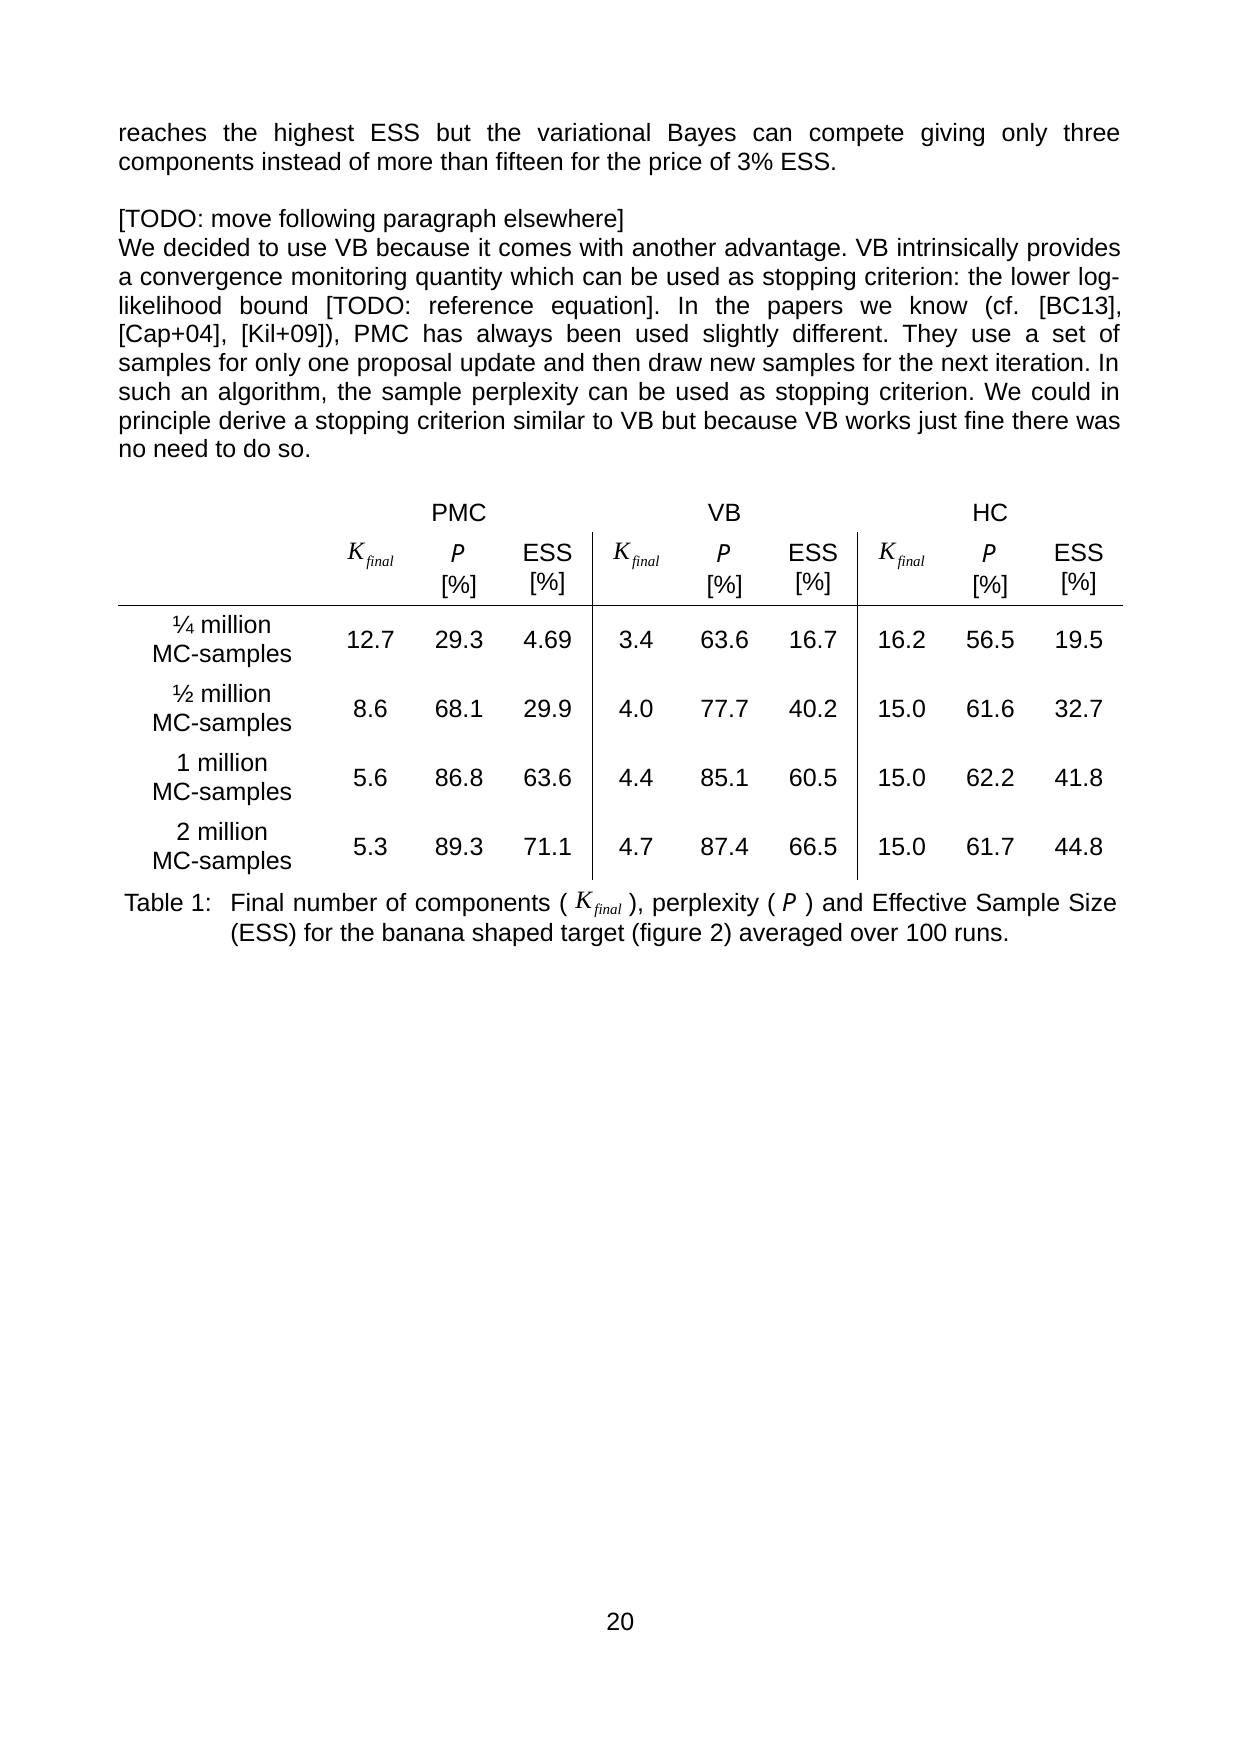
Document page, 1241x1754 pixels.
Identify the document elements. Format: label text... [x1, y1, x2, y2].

table_cell 3.4 [593, 606, 680, 673]
table_cell 4.69 [503, 606, 592, 673]
table_cell 63.6 [503, 743, 592, 811]
table_cell 62.2 [946, 743, 1034, 811]
table_cell [%] [680, 532, 769, 604]
table_cell 15.0 [858, 811, 946, 880]
table_cell 8.6 [326, 674, 414, 742]
table_header [118, 492, 326, 532]
table_cell 56.5 [946, 606, 1034, 673]
table_cell 77.7 [680, 674, 769, 742]
table_cell 68.1 [415, 674, 503, 742]
table_header HC [857, 492, 1123, 532]
table_cell 2 million MC-samples [118, 811, 326, 880]
table_cell 19.5 [1034, 606, 1123, 673]
table_cell [593, 532, 680, 604]
table_cell [%] [415, 532, 503, 604]
table_cell 5.3 [326, 811, 414, 880]
table_cell Table 1: Final number of components (), perplexity () and Effective Sample Size (ESS) for the banana shaped target (figure 2) averaged over 100 runs. [118, 880, 1123, 1012]
table_cell [118, 532, 326, 604]
table_cell 61.6 [946, 674, 1034, 742]
table_cell 41.8 [1034, 743, 1123, 811]
table_cell 16.7 [769, 606, 857, 673]
table_cell 86.8 [415, 743, 503, 811]
table_cell 61.7 [946, 811, 1034, 880]
table_cell 85.1 [680, 743, 769, 811]
table_cell 32.7 [1034, 674, 1123, 742]
table_cell 4.7 [593, 811, 680, 880]
table_cell 29.3 [415, 606, 503, 673]
text [TODO: move following paragraph elsewhere] [118, 204, 1122, 233]
table_cell 89.3 [415, 811, 503, 880]
table_cell ESS [%] [1034, 532, 1123, 604]
table_cell 12.7 [326, 606, 414, 673]
table_cell 4.4 [593, 743, 680, 811]
table_cell [858, 532, 946, 604]
table_cell 63.6 [680, 606, 769, 673]
table_cell 1 million MC-samples [118, 743, 326, 811]
table_cell ESS [%] [769, 532, 857, 604]
table_cell ½ million MC-samples [118, 674, 326, 742]
table_cell 5.6 [326, 743, 414, 811]
table_cell 15.0 [858, 674, 946, 742]
text reaches the highest ESS but the variational Bayes can compete giving only three components instead of more than fifteen for the price of 3% ESS. [118, 118, 1122, 176]
table_cell 29.9 [503, 674, 592, 742]
table_cell 87.4 [680, 811, 769, 880]
table_cell 44.8 [1034, 811, 1123, 880]
table_cell 16.2 [858, 606, 946, 673]
table_header VB [592, 492, 857, 532]
table_cell [326, 532, 414, 604]
table_cell ESS [%] [503, 532, 592, 604]
table_cell 60.5 [769, 743, 857, 811]
table_cell ¼ million MC-samples [118, 606, 326, 673]
table_header PMC [326, 492, 592, 532]
table_cell 4.0 [593, 674, 680, 742]
table_cell [%] [946, 532, 1034, 604]
table_cell 40.2 [769, 674, 857, 742]
text We decided to use VB because it comes with another advantage. VB intrinsically provides a convergence monitoring quantity which can be used as stopping criterion: the lower log-likelihood bound [TODO: reference equation]. In the papers we know (cf. [BC13], [Cap+04], [Kil+09]), PMC has always been used slightly different. They use a set of samples for only one proposal update and then draw new samples for the next iteration. In such an algorithm, the sample perplexity can be used as stopping criterion. We could in principle derive a stopping criterion similar to VB but because VB works just fine there was no need to do so. [118, 233, 1122, 463]
table_cell 66.5 [769, 811, 857, 880]
table_cell 15.0 [858, 743, 946, 811]
table_cell 71.1 [503, 811, 592, 880]
